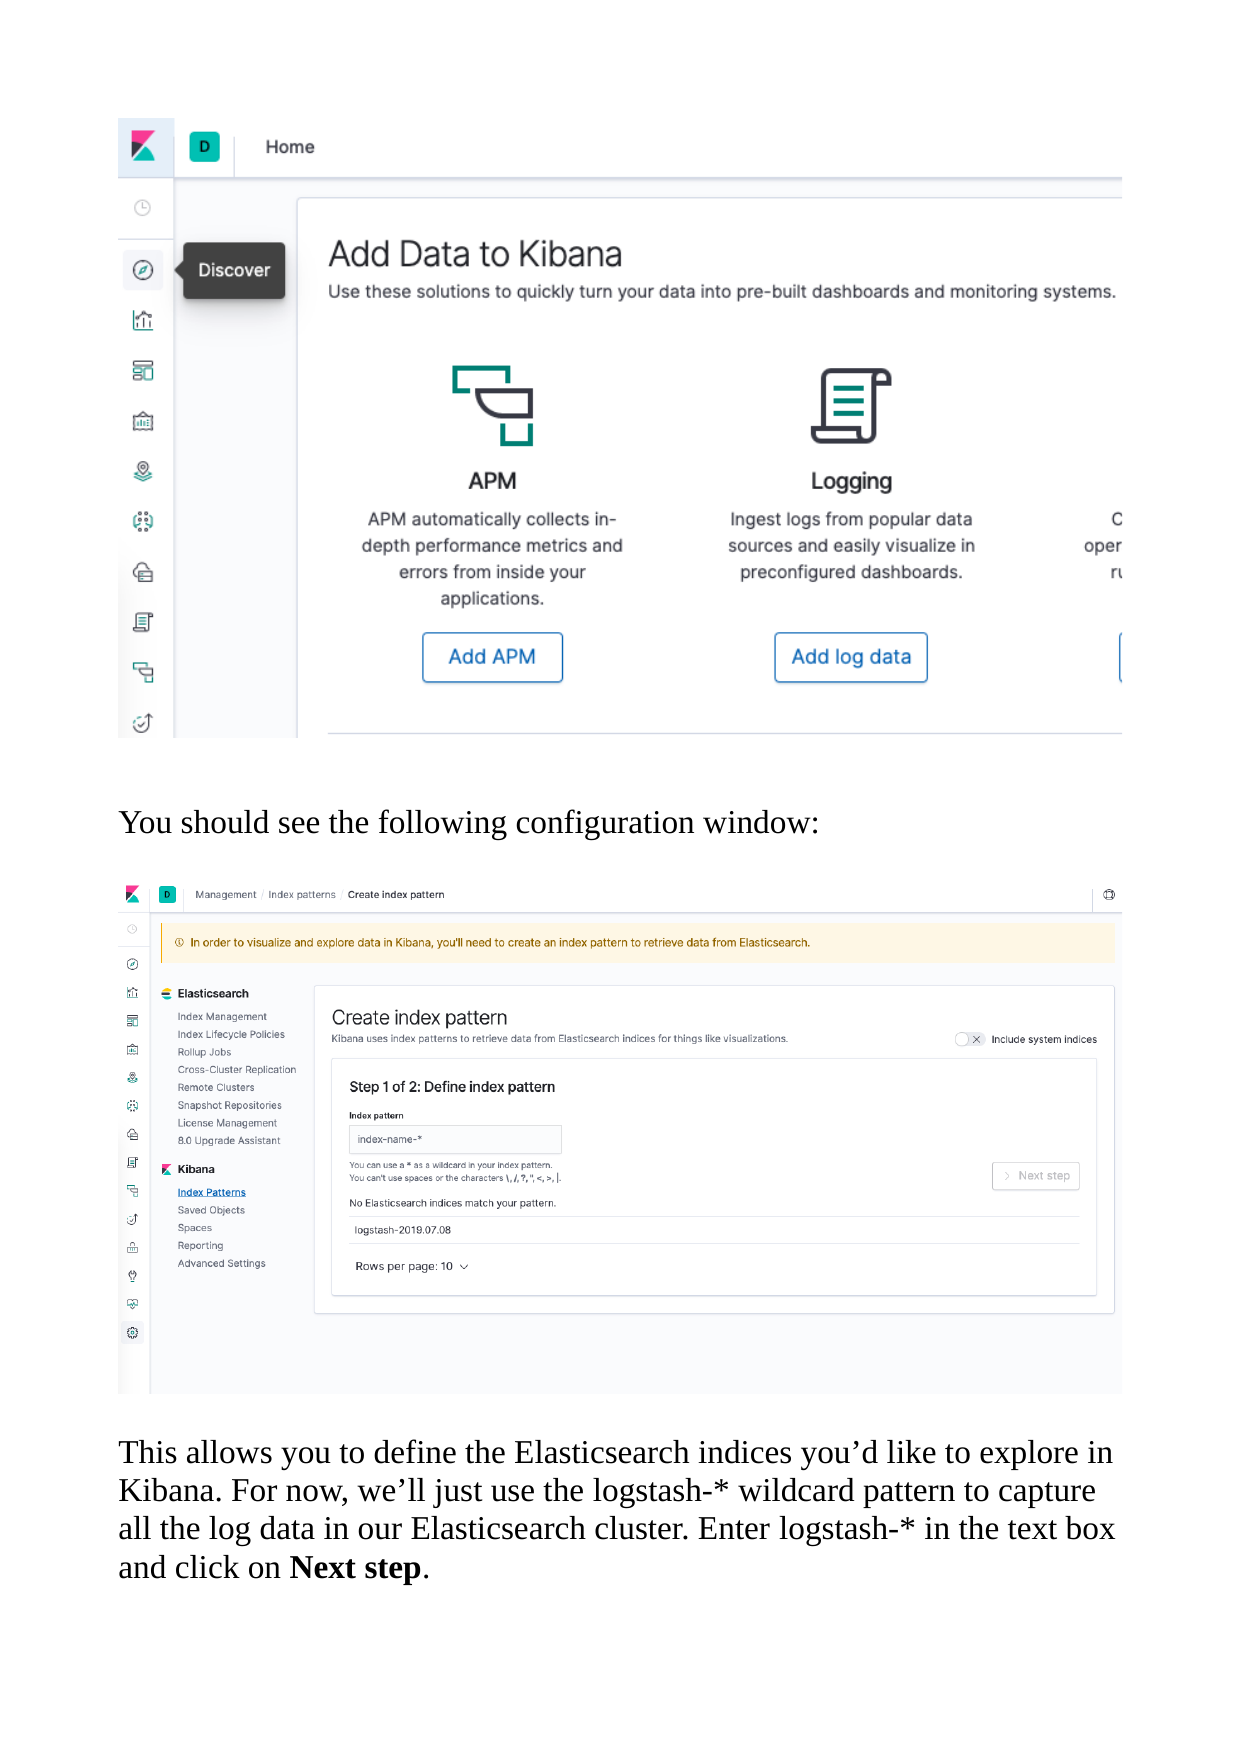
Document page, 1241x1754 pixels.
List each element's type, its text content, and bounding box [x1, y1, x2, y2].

picture [118, 878, 1123, 1394]
text This allows you to define the Elasticsearch indices you’d like to explore in Kibana. For now, we’ll just use the logstash-* wildcard pattern to capture all the log data in our Elasticsearch cluster. Enter logstash-* in the text box and click on Next step. [118, 1432, 1122, 1585]
picture [118, 118, 1123, 738]
text You should see the following configuration window: [118, 802, 1122, 840]
